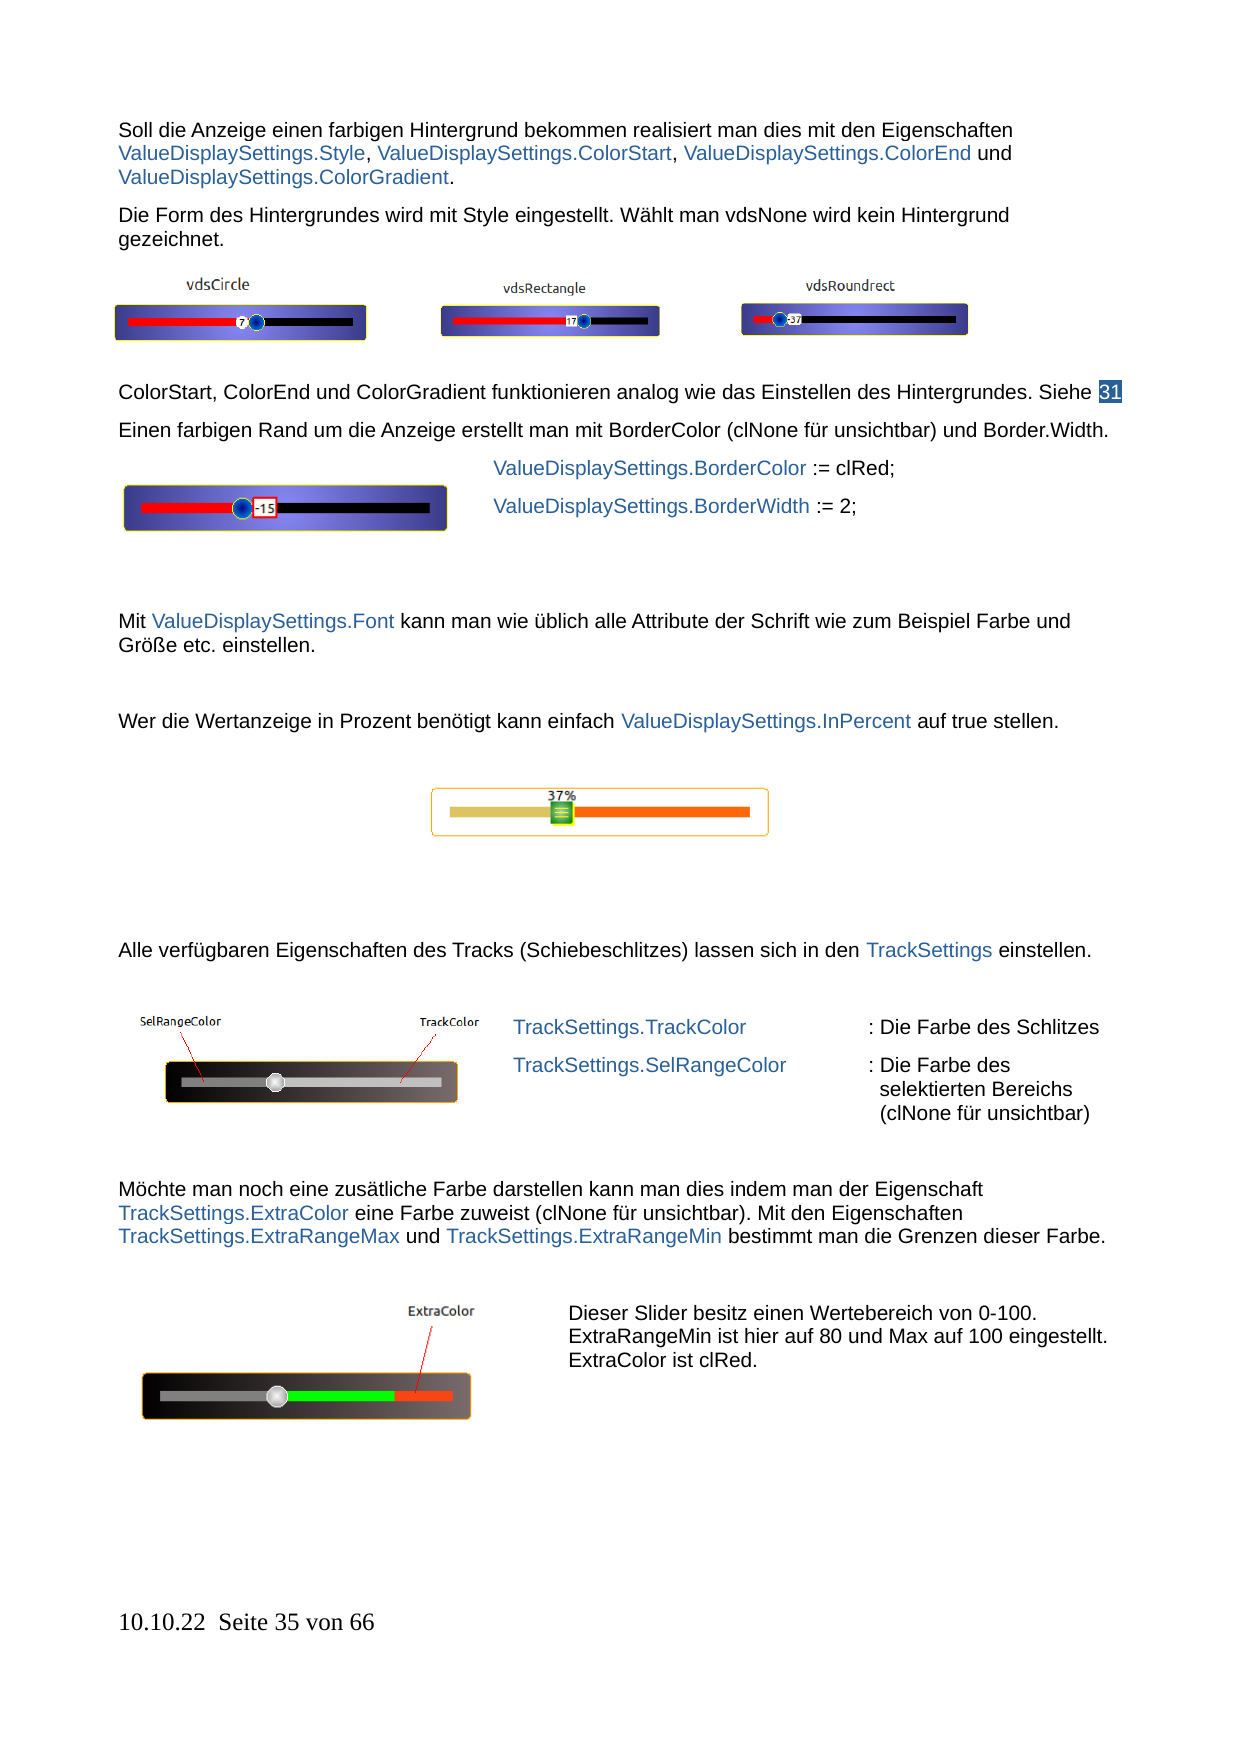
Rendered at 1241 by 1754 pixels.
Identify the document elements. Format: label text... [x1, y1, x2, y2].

text Soll die Anzeige einen farbigen Hintergrund bekommen realisiert man dies mit den Eigenschaften ValueDisplaySettings.Style, ValueDisplaySettings.ColorStart, ValueDisplaySettings.ColorEnd und ValueDisplaySettings.ColorGradient. [118, 118, 1122, 189]
picture [727, 271, 985, 349]
picture [101, 275, 380, 349]
picture [410, 774, 794, 848]
text Mit ValueDisplaySettings.Font kann man wie üblich alle Attribute der Schrift wie zum Beispiel Farbe und Größe etc. einstellen. [118, 609, 1122, 657]
text ColorStart, ColorEnd und ColorGradient funktionieren analog wie das Einstellen des Hintergrundes. Siehe 31 [118, 380, 1122, 404]
picture [112, 1292, 502, 1426]
text Die Form des Hintergrundes wird mit Style eingestellt. Wählt man vdsNone wird kein Hintergrund gezeichnet. [118, 204, 1122, 251]
picture [430, 275, 672, 349]
picture [112, 995, 502, 1129]
text Alle verfügbaren Eigenschaften des Tracks (Schiebeschlitzes) lassen sich in den TrackSettings einstellen. [118, 939, 1122, 963]
text Wer die Wertanzeige in Prozent benötigt kann einfach ValueDisplaySettings.InPercent auf true stellen. [118, 710, 1122, 733]
text ValueDisplaySettings.BorderWidth := 2; [461, 495, 1122, 518]
text ValueDisplaySettings.BorderColor := clRed; [118, 457, 1122, 480]
text TrackSettings.TrackColor : Die Farbe des Schlitzes [502, 1016, 1122, 1039]
text TrackSettings.SelRangeColor : Die Farbe des selektierten Bereichs (clNone für unsichtbar) [502, 1054, 1122, 1125]
text Einen farbigen Rand um die Anzeige erstellt man mit BorderColor (clNone für unsichtbar) und Border.Width. [118, 418, 1122, 442]
text Möchte man noch eine zusätliche Farbe darstellen kann man dies indem man der Eigenschaft TrackSettings.ExtraColor eine Farbe zuweist (clNone für unsichtbar). Mit den Eigenschaften TrackSettings.ExtraRangeMax und TrackSettings.ExtraRangeMin bestimmt man die Grenzen dieser Farbe. [118, 1177, 1122, 1248]
text Dieser Slider besitz einen Wertebereich von 0-100. ExtraRangeMin ist hier auf 80 und Max auf 100 eingestellt. ExtraColor ist clRed. [502, 1301, 1122, 1372]
picture [111, 467, 461, 546]
